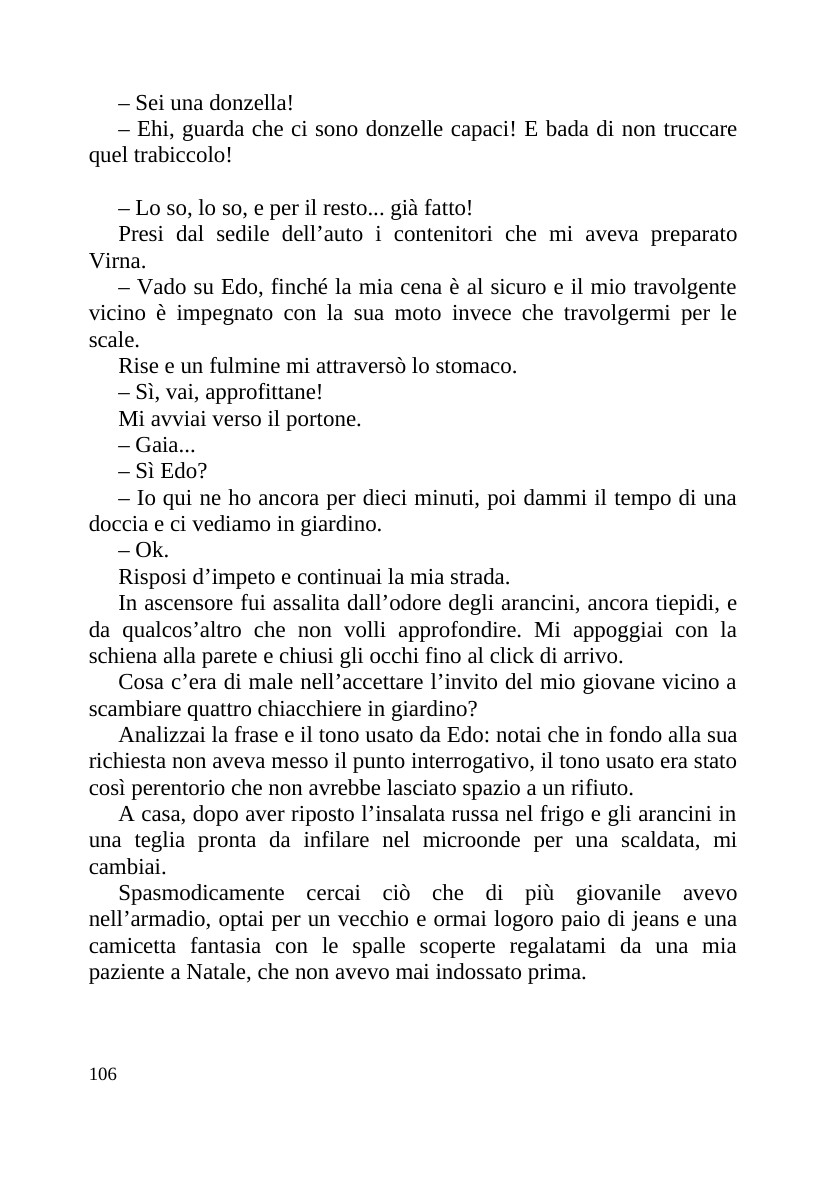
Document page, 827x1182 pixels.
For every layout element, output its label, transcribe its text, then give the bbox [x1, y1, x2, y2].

text A casa, dopo aver riposto l’insalata russa nel frigo e gli arancini in una teglia pronta da infilare nel microonde per una scaldata, mi cambiai. [88, 800, 738, 879]
text In ascensore fui assalita dall’odore degli arancini, ancora tiepidi, e da qualcos’altro che non volli approfondire. Mi appoggiai con la schiena alla parete e chiusi gli occhi fino al click di arrivo. [88, 589, 738, 668]
text – Sì, vai, approfittane! [88, 378, 738, 405]
text Spasmodicamente cercai ciò che di più giovanile avevo nell’armadio, optai per un vecchio e ormai logoro paio di jeans e una camicetta fantasia con le spalle scoperte regalatami da una mia paziente a Natale, che non avevo mai indossato prima. [88, 879, 738, 984]
text Presi dal sedile dell’auto i contenitori che mi aveva preparato Virna. [88, 220, 738, 273]
text Mi avviai verso il portone. [88, 405, 738, 431]
text Rise e un fulmine mi attraversò lo stomaco. [88, 352, 738, 378]
text – Vado su Edo, finché la mia cena è al sicuro e il mio travolgente vicino è impegnato con la sua moto invece che travolgermi per le scale. [88, 273, 738, 352]
text Risposi d’impeto e continuai la mia strada. [88, 563, 738, 589]
text – Lo so, lo so, e per il resto... già fatto! [88, 194, 738, 220]
text – Gaia... [88, 431, 738, 457]
text – Ok. [88, 537, 738, 563]
text – Ehi, guarda che ci sono donzelle capaci! E bada di non truccare quel trabiccolo! [88, 115, 738, 168]
text – Io qui ne ho ancora per dieci minuti, poi dammi il tempo di una doccia e ci vediamo in giardino. [88, 484, 738, 537]
text – Sì Edo? [88, 457, 738, 484]
text – Sei una donzella! [88, 88, 738, 115]
text Cosa c’era di male nell’accettare l’invito del mio giovane vicino a scambiare quattro chiacchiere in giardino? [88, 668, 738, 721]
text Analizzai la frase e il tono usato da Edo: notai che in fondo alla sua richiesta non aveva messo il punto interrogativo, il tono usato era stato così perentorio che non avrebbe lasciato spazio a un rifiuto. [88, 721, 738, 800]
